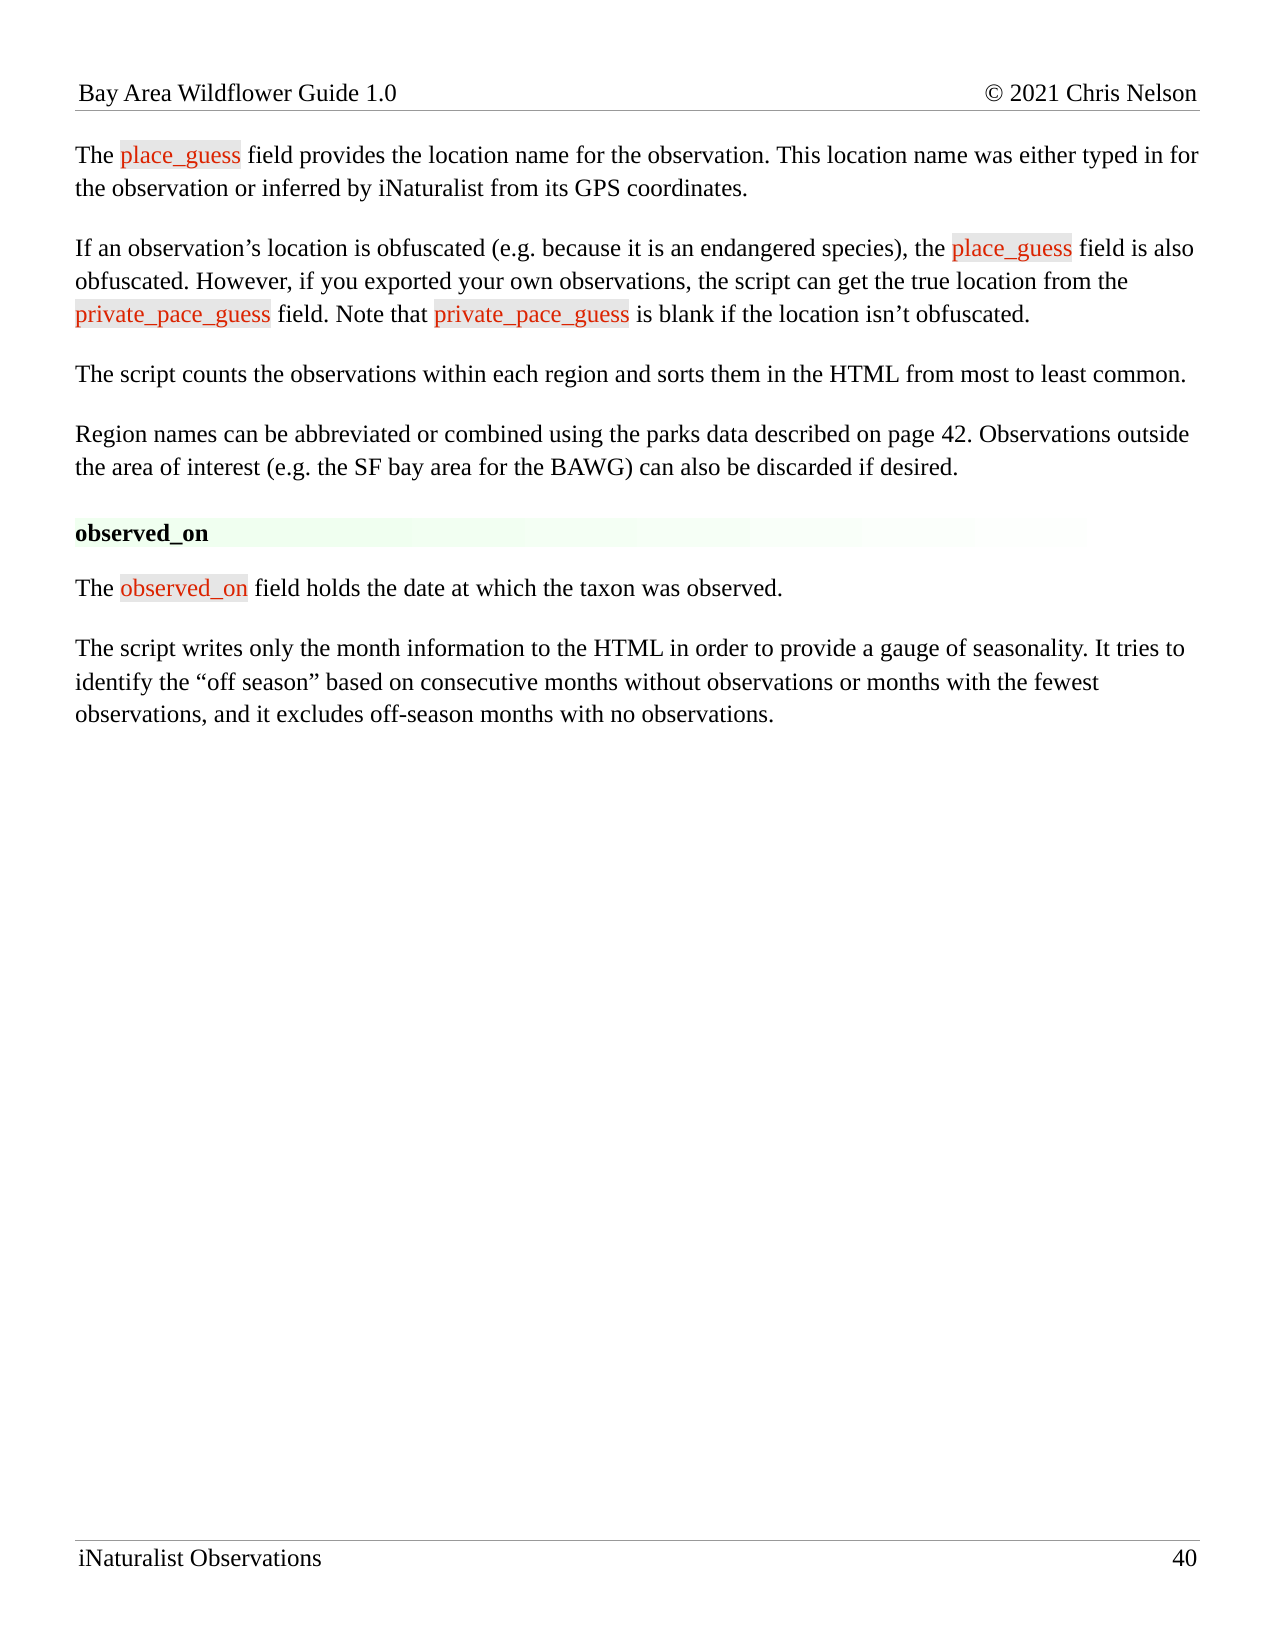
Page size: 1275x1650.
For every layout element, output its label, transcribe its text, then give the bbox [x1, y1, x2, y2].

text The observed_on field holds the date at which the taxon was observed. [75, 573, 1200, 602]
text The script writes only the month information to the HTML in order to provide a gauge of seasonality. It tries to identify the “off season” based on consecutive months without observations or months with the fewest observations, and it excludes off-season months with no observations. [75, 633, 1200, 728]
text Region names can be abbreviated or combined using the parks data described on page 42. Observations outside the area of interest (e.g. the SF bay area for the BAWG) can also be discarded if desired. [75, 419, 1200, 481]
text If an observation’s location is obfuscated (e.g. because it is an endangered species), the place_guess field is also obfuscated. However, if you exported your own observations, the script can get the true location from the private_pace_guess field. Note that private_pace_guess is blank if the location isn’t obfuscated. [75, 233, 1200, 328]
subtitle observed_on [75, 518, 1200, 547]
text The script counts the observations within each region and sorts them in the HTML from most to least common. [75, 359, 1200, 388]
text The place_guess field provides the location name for the observation. This location name was either typed in for the observation or inferred by iNaturalist from its GPS coordinates. [75, 140, 1200, 202]
